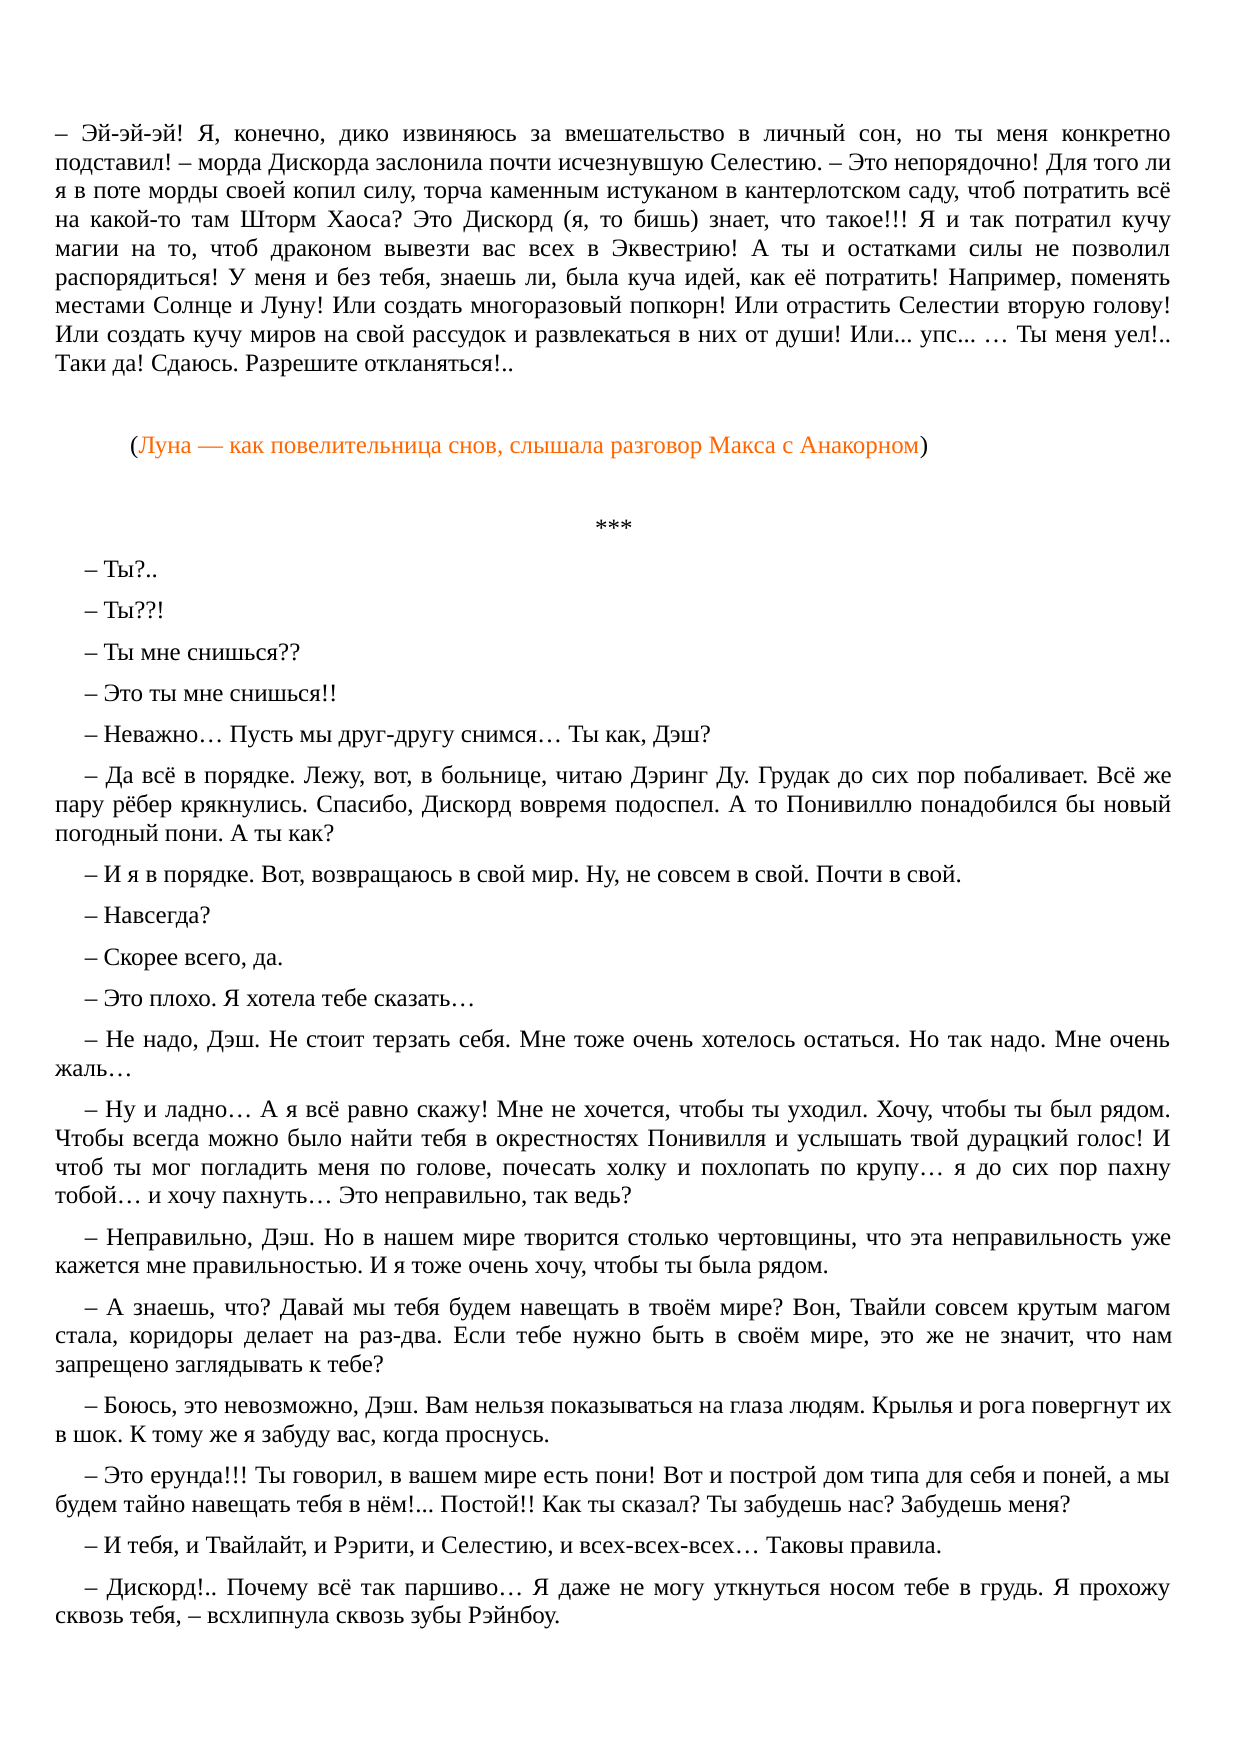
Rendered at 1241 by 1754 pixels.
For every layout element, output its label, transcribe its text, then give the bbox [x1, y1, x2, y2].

text – Дискорд!.. Почему всё так паршиво… Я даже не могу уткнуться носом тебе в грудь. Я прохожу сквозь тебя, – всхлипнула сквозь зубы Рэйнбоу. [55, 1572, 1172, 1629]
text – Неправильно, Дэш. Но в нашем мире творится столько чертовщины, что эта неправильность уже кажется мне правильностью. И я тоже очень хочу, чтобы ты была рядом. [55, 1222, 1172, 1279]
text – Ты мне снишься?? [55, 637, 1172, 666]
list (Луна — как повелительница снов, слышала разговор Макса с Анакорном) [92, 431, 1172, 459]
text – Ты?.. [55, 554, 1172, 583]
text – Навсегда? [55, 901, 1172, 929]
text – Боюсь, это невозможно, Дэш. Вам нельзя показываться на глаза людям. Крылья и рога повергнут их в шок. К тому же я забуду вас, когда проснусь. [55, 1391, 1172, 1448]
text – Скорее всего, да. [55, 942, 1172, 971]
text – Ты??! [55, 596, 1172, 624]
text – Это ерунда!!! Ты говорил, в вашем мире есть пони! Вот и построй дом типа для себя и поней, а мы будем тайно навещать тебя в нём!... Постой!! Как ты сказал? Ты забудешь нас? Забудешь меня? [55, 1461, 1172, 1518]
text – Эй-эй-эй! Я, конечно, дико извиняюсь за вмешательство в личный сон, но ты меня конкретно подставил! – морда Дискорда заслонила почти исчезнувшую Селестию. – Это непорядочно! Для того ли я в поте морды своей копил силу, торча каменным истуканом в кантерлотском саду, чтоб потратить всё на какой-то там Шторм Хаоса? Это Дискорд (я, то бишь) знает, что такое!!! Я и так потратил кучу магии на то, чтоб драконом вывезти вас всех в Эквестрию! А ты и остатками силы не позволил распорядиться! У меня и без тебя, знаешь ли, была куча идей, как её потратить! Например, поменять местами Солнце и Луну! Или создать многоразовый попкорн! Или отрастить Селестии вторую голову! Или создать кучу миров на свой рассудок и развлекаться в них от души! Или... упс... … Ты меня уел!.. Таки да! Сдаюсь. Разрешите откланяться!.. [55, 118, 1172, 377]
text – Ну и ладно… А я всё равно скажу! Мне не хочется, чтобы ты уходил. Хочу, чтобы ты был рядом. Чтобы всегда можно было найти тебя в окрестностях Понивилля и услышать твой дурацкий голос! И чтоб ты мог погладить меня по голове, почесать холку и похлопать по крупу… я до сих пор пахну тобой… и хочу пахнуть… Это неправильно, так ведь? [55, 1094, 1172, 1209]
text – Это ты мне снишься!! [55, 678, 1172, 707]
text – Да всё в порядке. Лежу, вот, в больнице, читаю Дэринг Ду. Грудак до сих пор побаливает. Всё же пару рёбер крякнулись. Спасибо, Дискорд вовремя подоспел. А то Понивиллю понадобился бы новый погодный пони. А ты как? [55, 761, 1172, 847]
text – И тебя, и Твайлайт, и Рэрити, и Селестию, и всех-всех-всех… Таковы правила. [55, 1531, 1172, 1559]
text – Это плохо. Я хотела тебе сказать… [55, 983, 1172, 1012]
text – Не надо, Дэш. Не стоит терзать себя. Мне тоже очень хотелось остаться. Но так надо. Мне очень жаль… [55, 1024, 1172, 1082]
text – А знаешь, что? Давай мы тебя будем навещать в твоём мире? Вон, Твайли совсем крутым магом стала, коридоры делает на раз-два. Если тебе нужно быть в своём мире, это же не значит, что нам запрещено заглядывать к тебе? [55, 1292, 1172, 1378]
text – Неважно… Пусть мы друг-другу снимся… Ты как, Дэш? [55, 719, 1172, 748]
text *** [55, 513, 1172, 542]
text – И я в порядке. Вот, возвращаюсь в свой мир. Ну, не совсем в свой. Почти в свой. [55, 859, 1172, 888]
